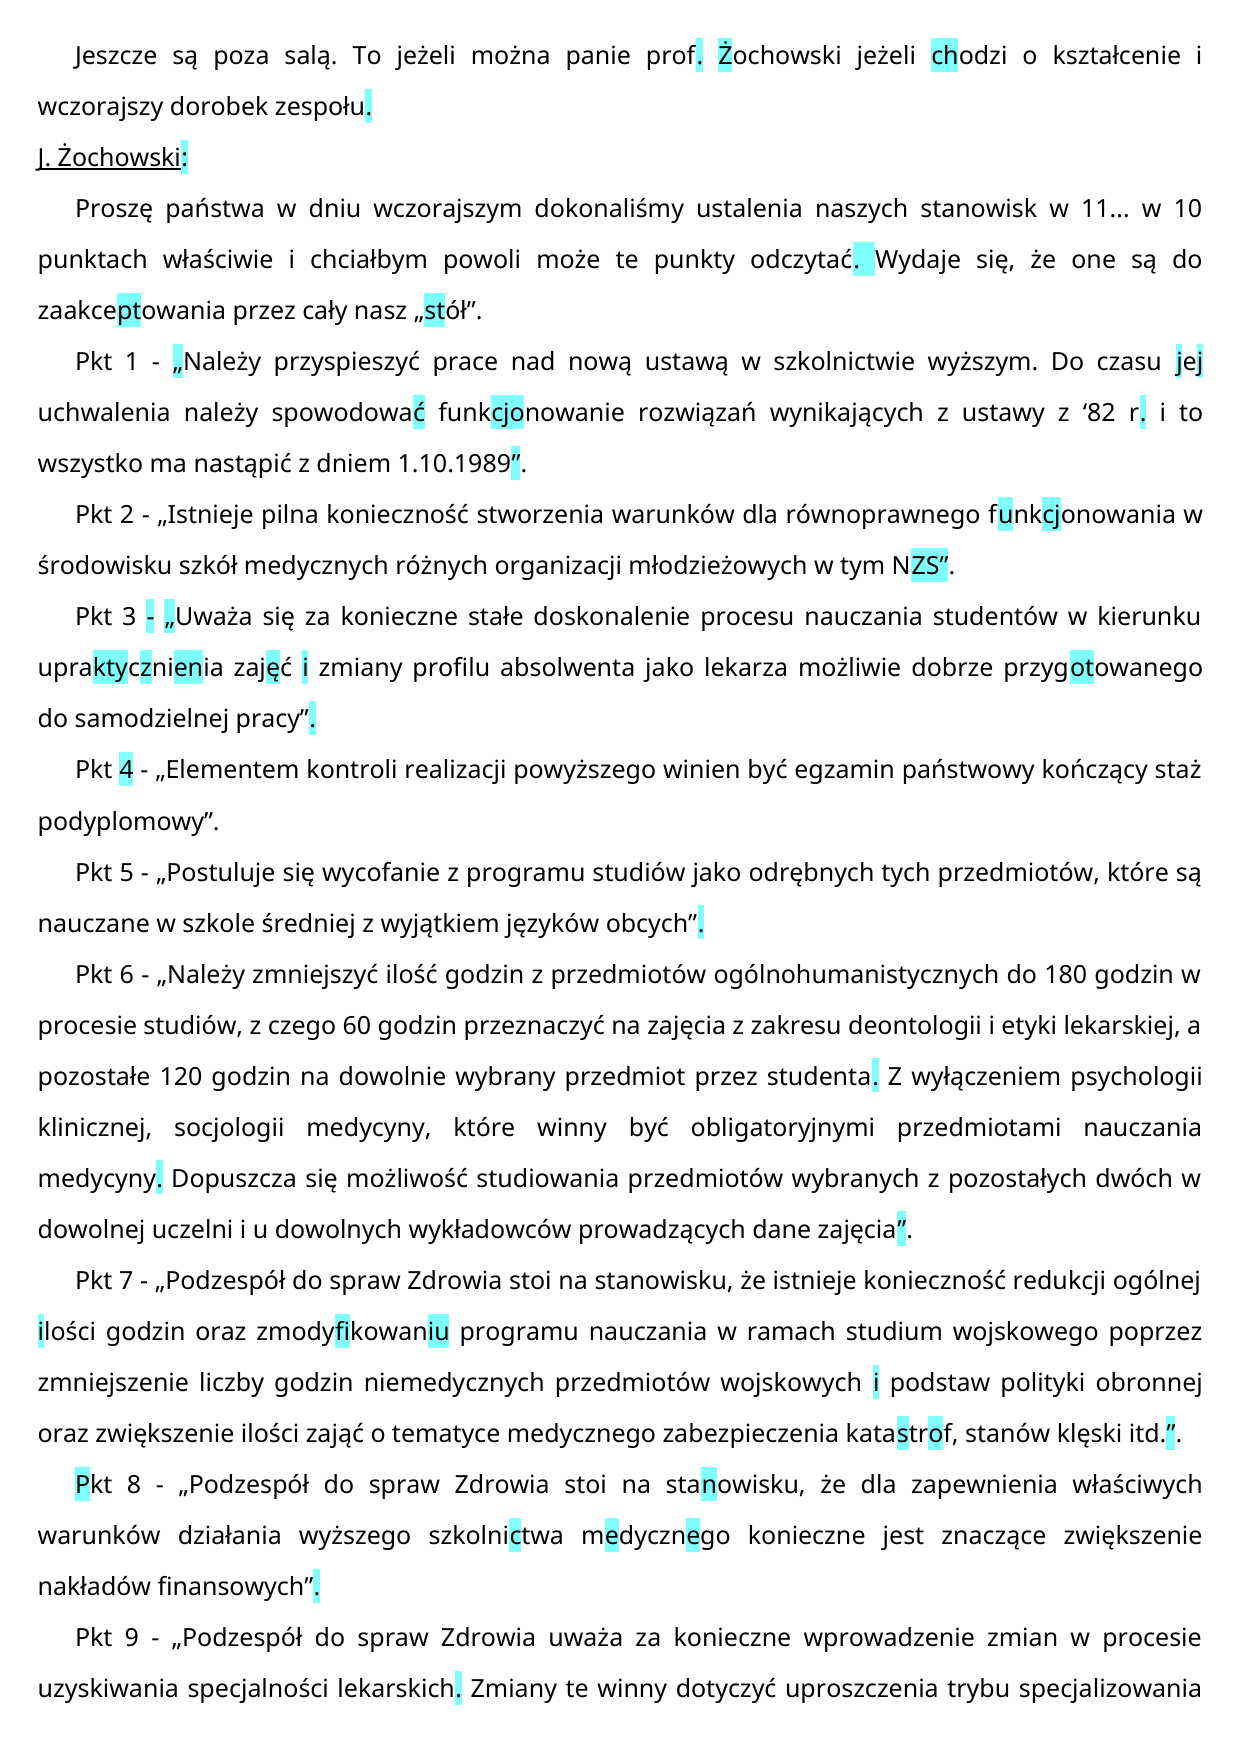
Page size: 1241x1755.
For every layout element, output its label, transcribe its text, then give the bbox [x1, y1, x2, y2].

text J. Żochowski: [37, 139, 1203, 174]
text Pkt 4 - „Elementem kontroli realizacji powyższego winien być egzamin państwowy kończący staż podyplomowy”. [37, 752, 1203, 837]
text Pkt 2 - „Istnieje pilna konieczność stworzenia warunków dla równoprawnego funkcjonowania w środowisku szkół medycznych różnych organizacji młodzieżowych w tym NZS”. [37, 497, 1203, 582]
text Pkt 3 - „Uważa się za konieczne stałe doskonalenie procesu nauczania studentów w kierunku upraktycznienia zajęć i zmiany profilu absolwenta jako lekarza możliwie dobrze przygotowanego do samodzielnej pracy”. [37, 599, 1203, 735]
text Pkt 6 - „Należy zmniejszyć ilość godzin z przedmiotów ogólnohumanistycznych do 180 godzin w procesie studiów, z czego 60 godzin przeznaczyć na zajęcia z zakresu deontologii i etyki lekarskiej, a pozostałe 120 godzin na dowolnie wybrany przedmiot przez studenta. Z wyłączeniem psychologii klinicznej, socjologii medycyny, które winny być obligatoryjnymi przedmiotami nauczania medycyny. Dopuszcza się możliwość studiowania przedmiotów wybranych z pozostałych dwóch w dowolnej uczelni i u dowolnych wykładowców prowadzących dane zajęcia”. [37, 956, 1203, 1246]
text Pkt 8 - „Podzespół do spraw Zdrowia stoi na stanowisku, że dla zapewnienia właściwych warunków działania wyższego szkolnictwa medycznego konieczne jest znaczące zwiększenie nakładów finansowych”. [37, 1467, 1203, 1603]
text Pkt 1 - „Należy przyspieszyć prace nad nową ustawą w szkolnictwie wyższym. Do czasu jej uchwalenia należy spowodować funkcjonowanie rozwiązań wynikających z ustawy z ‘82 r. i to wszystko ma nastąpić z dniem 1.10.1989”. [37, 344, 1203, 480]
text Pkt 7 - „Podzespół do spraw Zdrowia stoi na stanowisku, że istnieje konieczność redukcji ogólnej ilości godzin oraz zmodyfikowaniu programu nauczania w ramach studium wojskowego poprzez zmniejszenie liczby godzin niemedycznych przedmiotów wojskowych i podstaw polityki obronnej oraz zwiększenie ilości zająć o tematyce medycznego zabezpieczenia katastrof, stanów klęski itd.”. [37, 1262, 1203, 1450]
text Proszę państwa w dniu wczorajszym dokonaliśmy ustalenia naszych stanowisk w 11... w 10 punktach właściwie i chciałbym powoli może te punkty odczytać. Wydaje się, że one są do zaakceptowania przez cały nasz „stół”. [37, 191, 1203, 327]
text Jeszcze są poza salą. To jeżeli można panie prof. Żochowski jeżeli chodzi o kształcenie i wczorajszy dorobek zespołu. [37, 37, 1203, 123]
text Pkt 5 - „Postuluje się wycofanie z programu studiów jako odrębnych tych przedmiotów, które są nauczane w szkole średniej z wyjątkiem języków obcych”. [37, 854, 1203, 939]
text Pkt 9 - „Podzespół do spraw Zdrowia uważa za konieczne wprowadzenie zmian w procesie uzyskiwania specjalności lekarskich. Zmiany te winny dotyczyć uproszczenia trybu specjalizowania [37, 1620, 1203, 1705]
